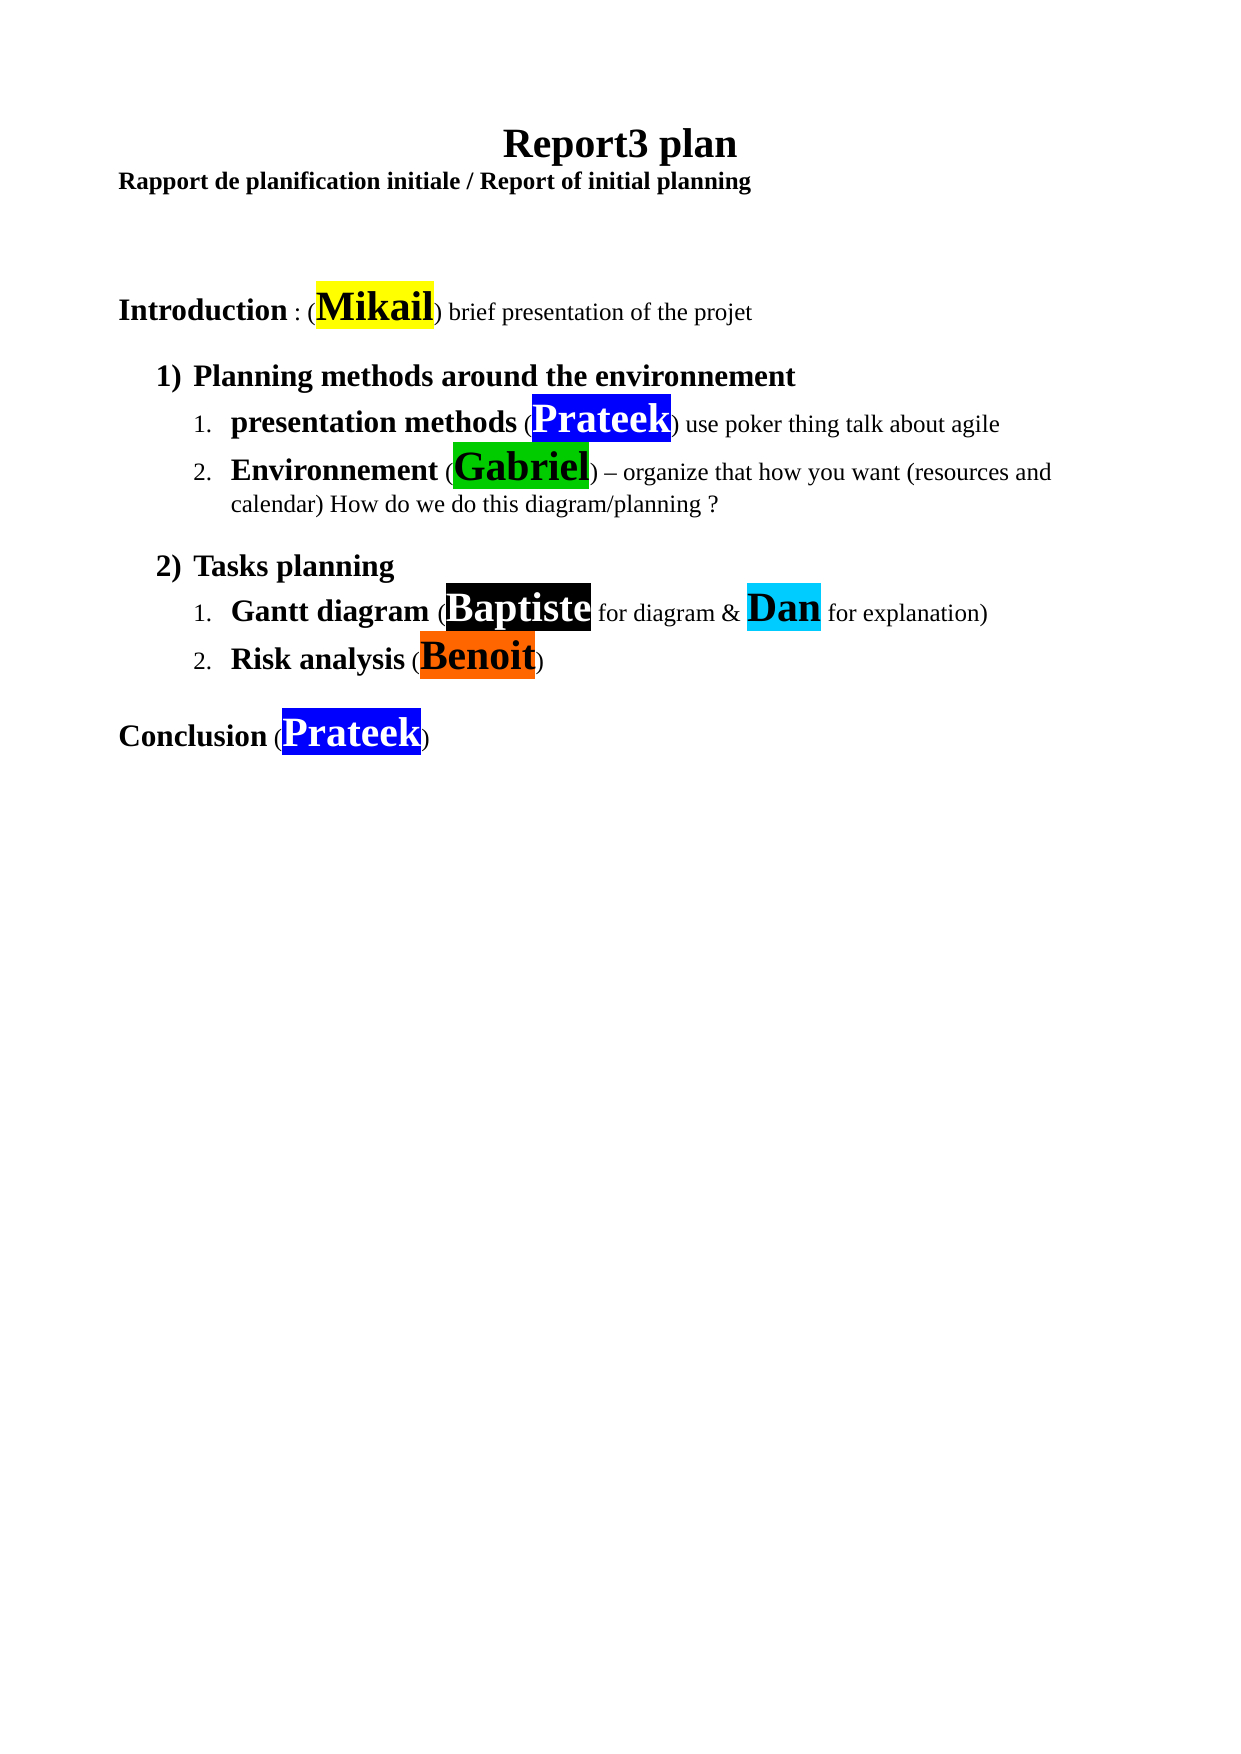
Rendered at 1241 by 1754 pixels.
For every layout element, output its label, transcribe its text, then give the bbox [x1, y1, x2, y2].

list Planning methods around the environnement [156, 358, 1122, 394]
list Gantt diagram (Baptiste for diagram & Dan for explanation) [193, 583, 1122, 631]
text Rapport de planification initiale / Report of initial planning [118, 166, 1122, 195]
list Risk analysis (Benoit) [193, 631, 1122, 679]
list Environnement (Gabriel) – organize that how you want (resources and calendar) How do we do this diagram/planning ? [193, 442, 1122, 518]
text Report3 plan [118, 118, 1122, 166]
text Introduction : (Mikail) brief presentation of the projet [118, 281, 1122, 329]
text Conclusion (Prateek) [118, 707, 1122, 755]
list Tasks planning [156, 547, 1122, 583]
list presentation methods (Prateek) use poker thing talk about agile [193, 394, 1122, 442]
